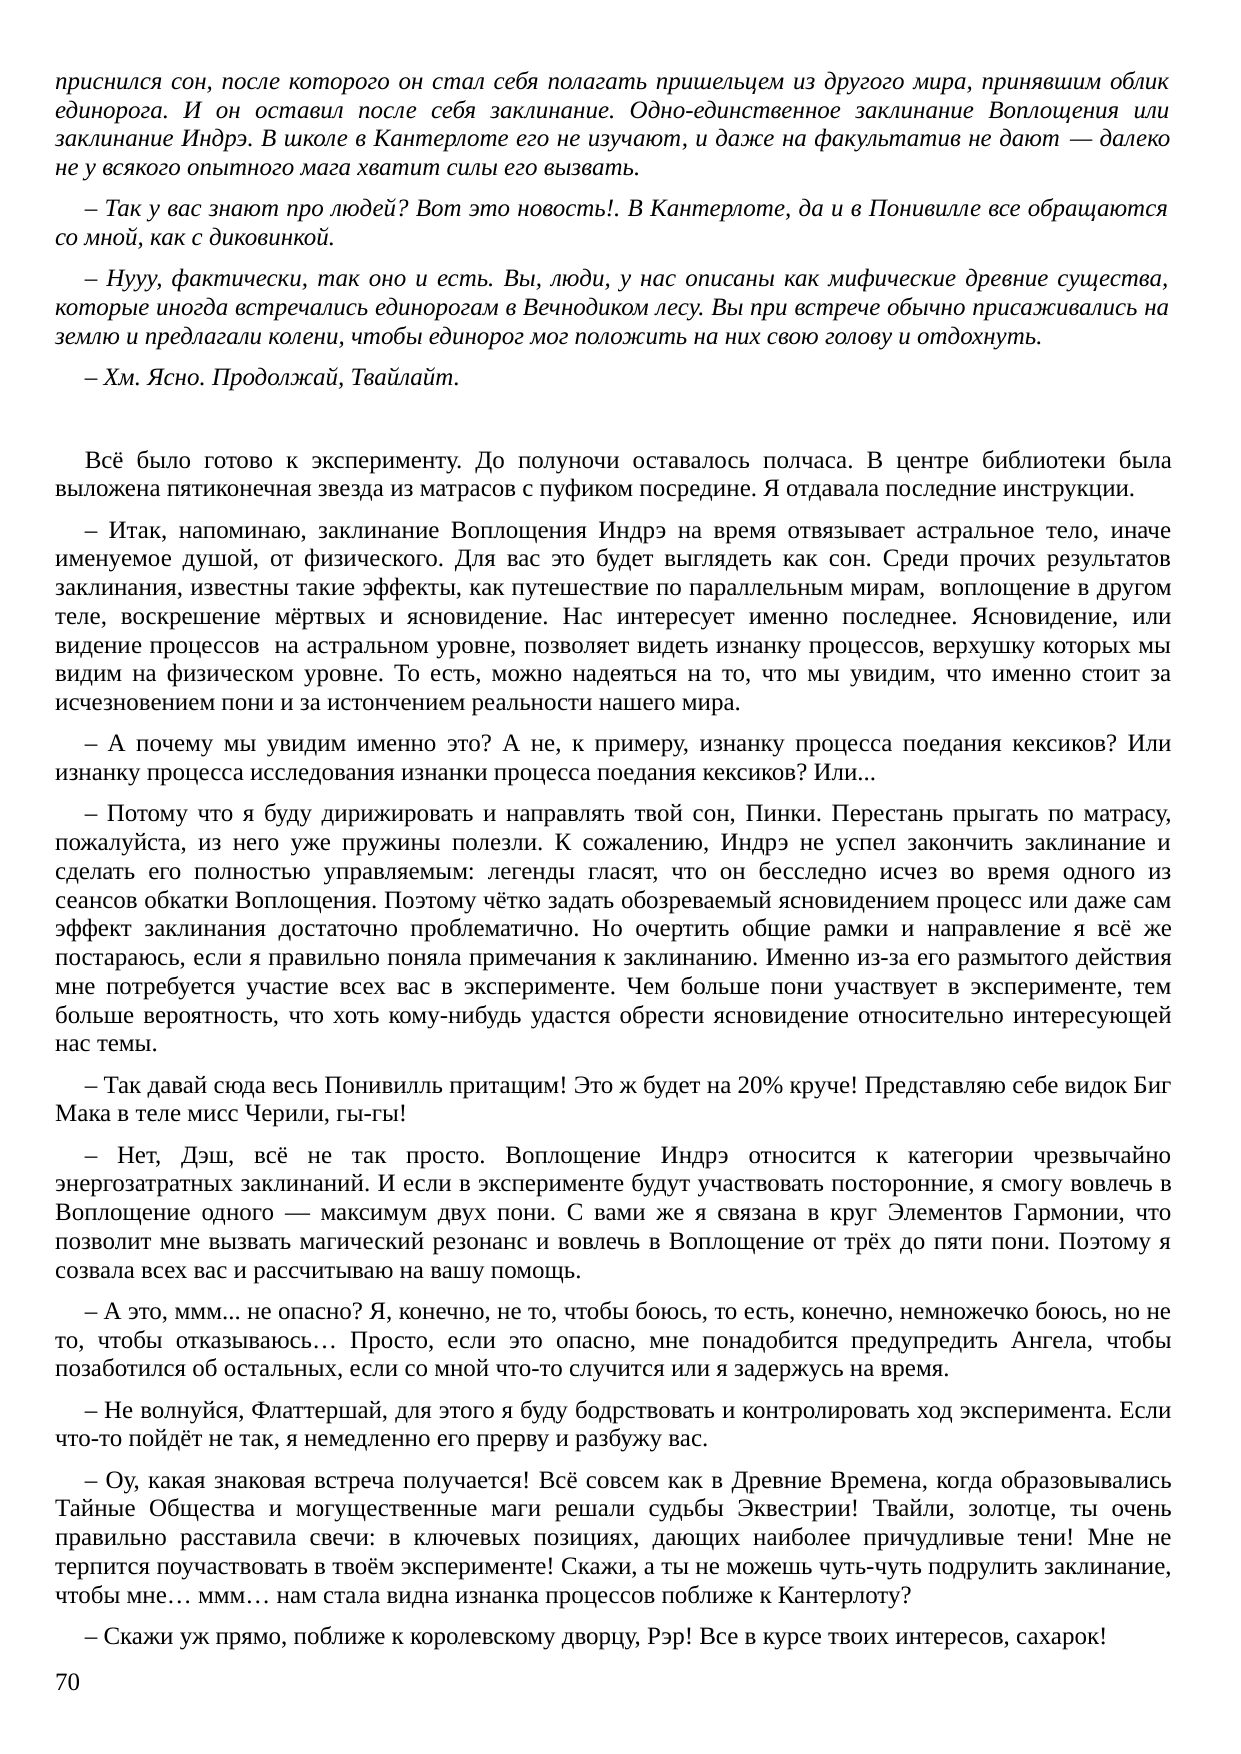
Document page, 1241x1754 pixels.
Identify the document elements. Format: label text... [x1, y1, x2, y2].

text – Не волнуйся, Флаттершай, для этого я буду бодрствовать и контролировать ход эксперимента. Если что-то пойдёт не так, я немедленно его прерву и разбужу вас. [55, 1395, 1173, 1452]
text Всё было готово к эксперименту. До полуночи оставалось полчаса. В центре библиотеки была выложена пятиконечная звезда из матрасов с пуфиком посредине. Я отдавала последние инструкции. [55, 445, 1173, 502]
text – Хм. Ясно. Продолжай, Твайлайт. [55, 362, 1173, 391]
text – Потому что я буду дирижировать и направлять твой сон, Пинки. Перестань прыгать по матрасу, пожалуйста, из него уже пружины полезли. К сожалению, Индрэ не успел закончить заклинание и сделать его полностью управляемым: легенды гласят, что он бесследно исчез во время одного из сеансов обкатки Воплощения. Поэтому чётко задать обозреваемый ясновидением процесс или даже сам эффект заклинания достаточно проблематично. Но очертить общие рамки и направление я всё же постараюсь, если я правильно поняла примечания к заклинанию. Именно из-за его размытого действия мне потребуется участие всех вас в эксперименте. Чем больше пони участвует в эксперименте, тем больше вероятность, что хоть кому-нибудь удастся обрести ясновидение относительно интересующей нас темы. [55, 798, 1173, 1057]
text – Так давай сюда весь Понивилль притащим! Это ж будет на 20% круче! Представляю себе видок Биг Мака в теле мисс Черили, гы-гы! [55, 1070, 1173, 1127]
text – Оу, какая знаковая встреча получается! Всё совсем как в Древние Времена, когда образовывались Тайные Общества и могущественные маги решали судьбы Эквестрии! Твайли, золотце, ты очень правильно расставила свечи: в ключевых позициях, дающих наиболее причудливые тени! Мне не терпится поучаствовать в твоём эксперименте! Скажи, а ты не можешь чуть-чуть подрулить заклинание, чтобы мне… ммм… нам стала видна изнанка процессов поближе к Кантерлоту? [55, 1465, 1173, 1608]
text – Так у вас знают про людей? Вот это новость!. В Кантерлоте, да и в Понивилле все обращаются со мной, как с диковинкой. [55, 193, 1173, 251]
text – Нет, Дэш, всё не так просто. Воплощение Индрэ относится к категории чрезвычайно энергозатратных заклинаний. И если в эксперименте будут участвовать посторонние, я смогу вовлечь в Воплощение одного — максимум двух пони. С вами же я связана в круг Элементов Гармонии, что позволит мне вызвать магический резонанс и вовлечь в Воплощение от трёх до пяти пони. Поэтому я созвала всех вас и рассчитываю на вашу помощь. [55, 1140, 1173, 1283]
text – А почему мы увидим именно это? А не, к примеру, изнанку процесса поедания кексиков? Или изнанку процесса исследования изнанки процесса поедания кексиков? Или... [55, 728, 1173, 786]
text – Нууу, фактически, так оно и есть. Вы, люди, у нас описаны как мифические древние существа, которые иногда встречались единорогам в Вечнодиком лесу. Вы при встрече обычно присаживались на землю и предлагали колени, чтобы единорог мог положить на них свою голову и отдохнуть. [55, 263, 1173, 350]
text – Итак, напоминаю, заклинание Воплощения Индрэ на время отвязывает астральное тело, иначе именуемое душой, от физического. Для вас это будет выглядеть как сон. Среди прочих результатов заклинания, известны такие эффекты, как путешествие по параллельным мирам, воплощение в другом теле, воскрешение мёртвых и ясновидение. Нас интересует именно последнее. Ясновидение, или видение процессов на астральном уровне, позволяет видеть изнанку процессов, верхушку которых мы видим на физическом уровне. То есть, можно надеяться на то, что мы увидим, что именно стоит за исчезновением пони и за истончением реальности нашего мира. [55, 515, 1173, 716]
text – Скажи уж прямо, поближе к королевскому дворцу, Рэр! Все в курсе твоих интересов, сахарок! [55, 1621, 1173, 1650]
text – А это, ммм... не опасно? Я, конечно, не то, чтобы боюсь, то есть, конечно, немножечко боюсь, но не то, чтобы отказываюсь… Просто, если это опасно, мне понадобится предупредить Ангела, чтобы позаботился об остальных, если со мной что-то случится или я задержусь на время. [55, 1296, 1173, 1382]
text приснился сон, после которого он стал себя полагать пришельцем из другого мира, принявшим облик единорога. И он оставил после себя заклинание. Одно-единственное заклинание Воплощения или заклинание Индрэ. В школе в Кантерлоте его не изучают, и даже на факультатив не дают — далеко не у всякого опытного мага хватит силы его вызвать. [55, 66, 1173, 181]
